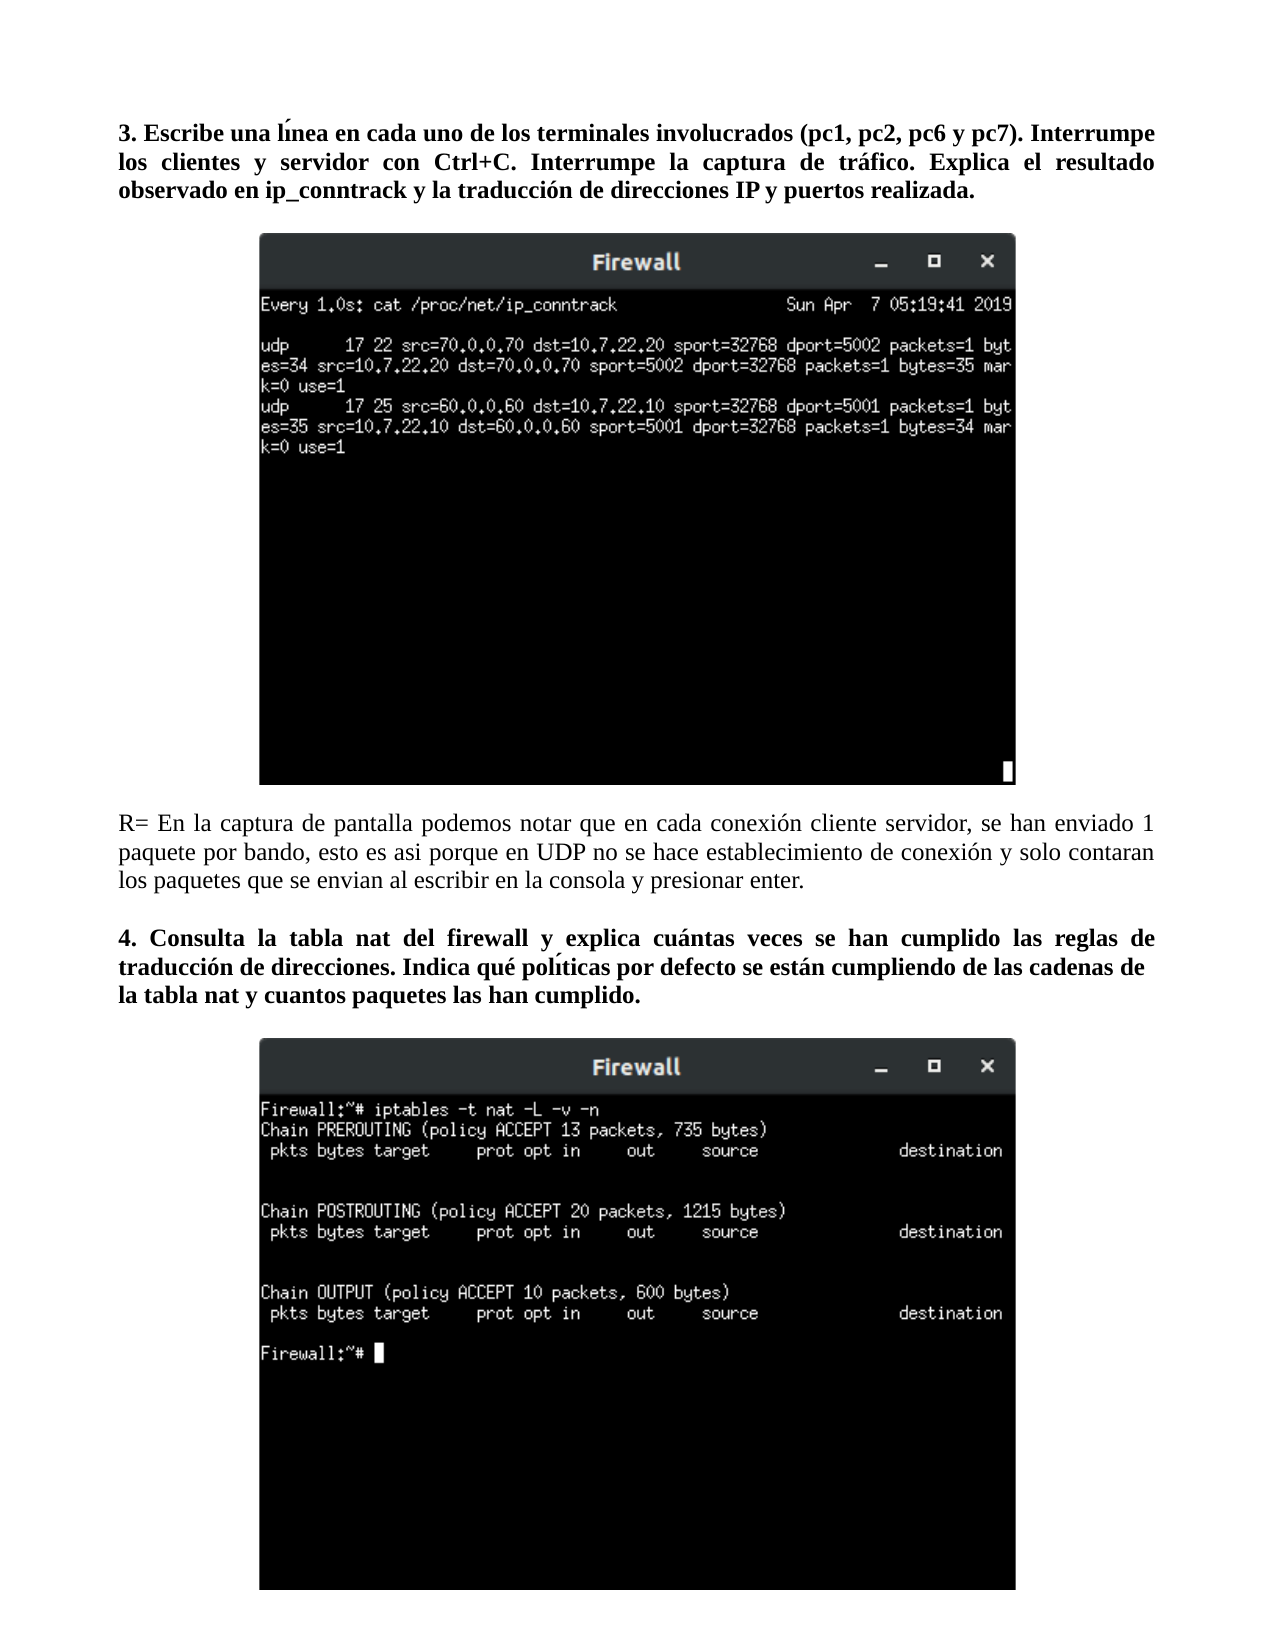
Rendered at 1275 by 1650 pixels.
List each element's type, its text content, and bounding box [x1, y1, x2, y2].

picture [259, 1038, 1016, 1590]
picture [259, 233, 1016, 785]
text R= En la captura de pantalla podemos notar que en cada conexión cliente servidor, se han enviado 1 paquete por bando, esto es asi porque en UDP no se hace establecimiento de conexión y solo contaran los paquetes que se envian al escribir en la consola y presionar enter. [118, 808, 1157, 894]
text 4. Consulta la tabla nat del firewall y explica cuántas veces se han cumplido las reglas de traducción de direcciones. Indica qué polı́ticas por defecto se están cumpliendo de las cadenas de [118, 923, 1157, 981]
text la tabla nat y cuantos paquetes las han cumplido. [118, 981, 1157, 1009]
text 3. Escribe una lı́nea en cada uno de los terminales involucrados (pc1, pc2, pc6 y pc7). Interrumpe los clientes y servidor con Ctrl+C. Interrumpe la captura de tráfico. Explica el resultado observado en ip_conntrack y la traducción de direcciones IP y puertos realizada. [118, 118, 1157, 204]
